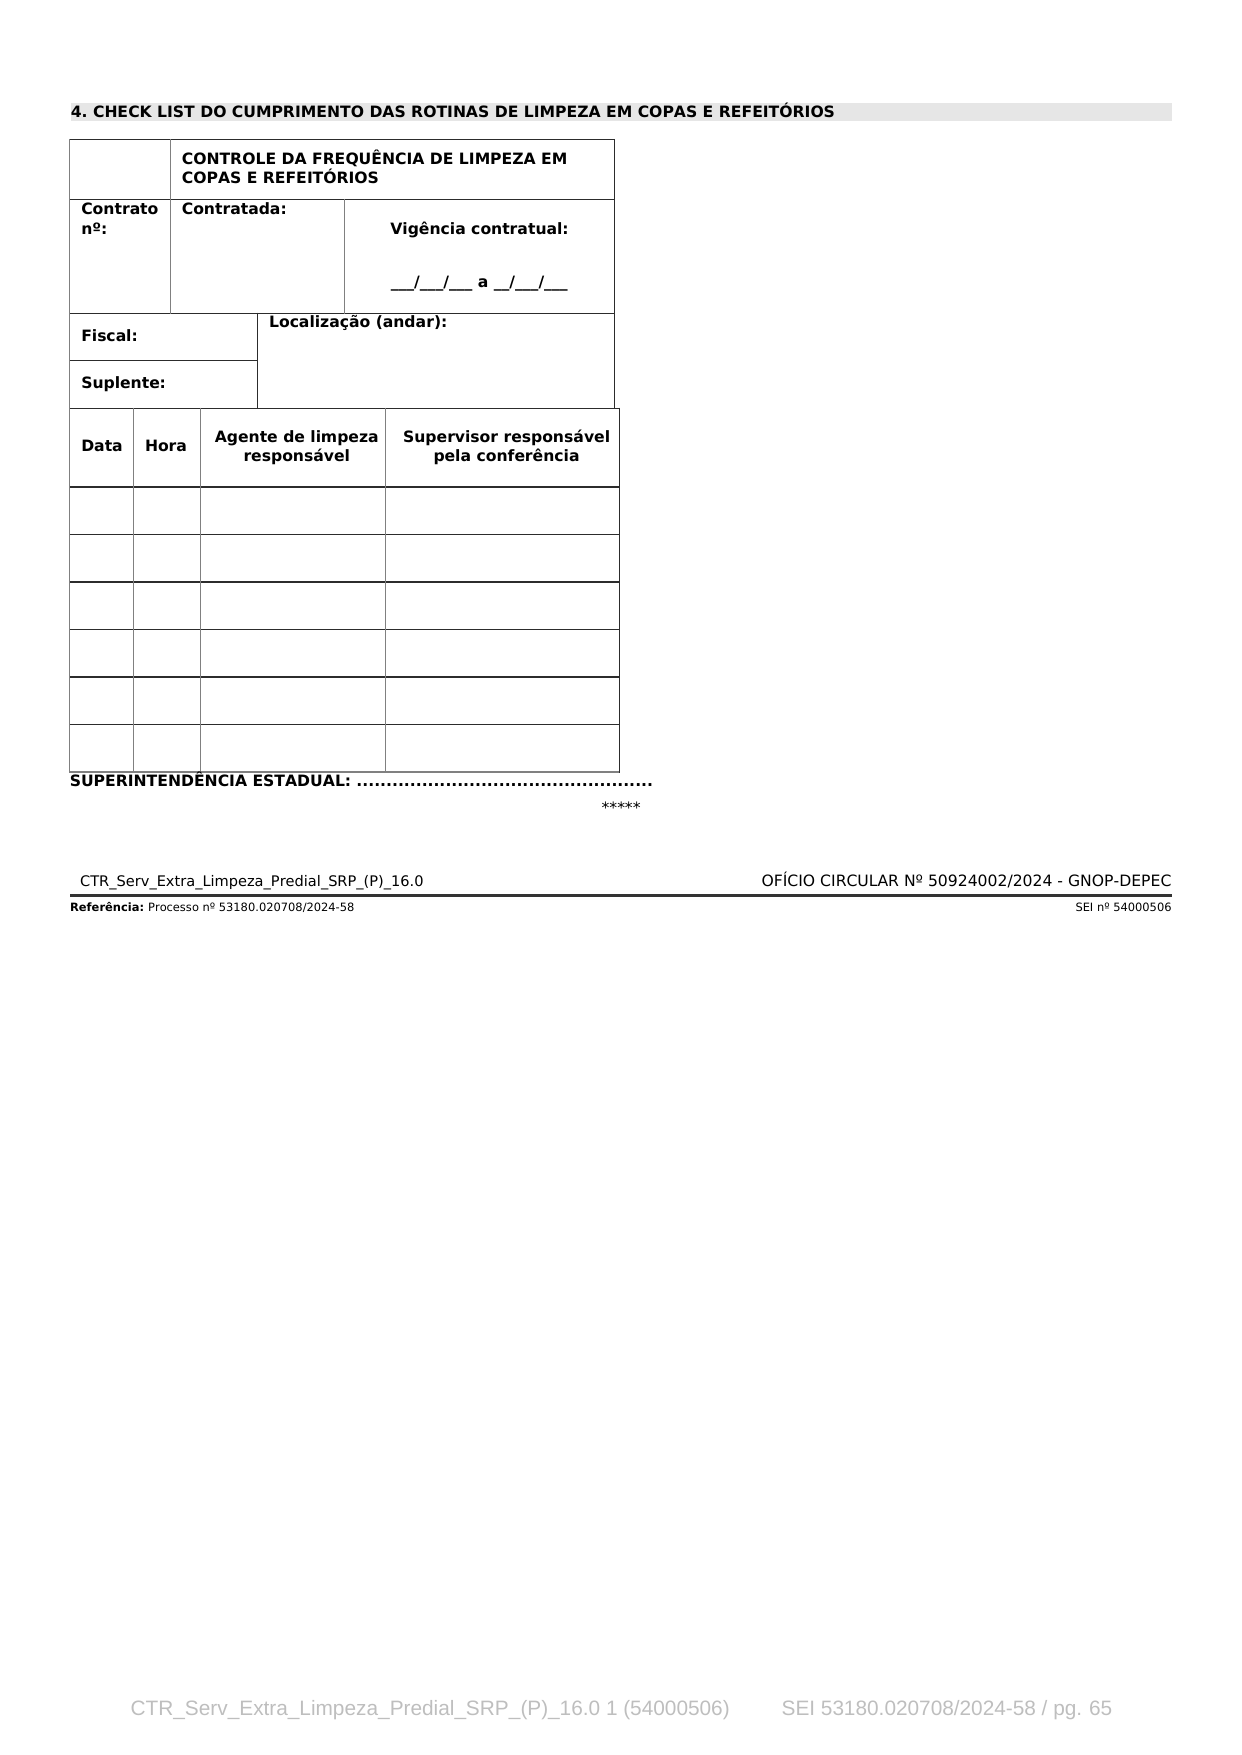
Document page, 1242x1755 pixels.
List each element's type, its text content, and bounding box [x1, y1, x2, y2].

table_cell [386, 488, 619, 534]
table_cell [615, 199, 619, 312]
table_cell [170, 314, 257, 360]
table_cell [201, 725, 385, 771]
table_cell [70, 535, 133, 581]
table_cell [386, 725, 619, 771]
subtitle 4. CHECK LIST DO CUMPRIMENTO DAS ROTINAS DE LIMPEZA EM COPAS E REFEITÓRIOS [71, 103, 1172, 121]
table_cell Data [70, 409, 133, 486]
text ***** [71, 799, 1171, 817]
table_cell [386, 678, 619, 724]
table_header [70, 140, 170, 199]
table_header CONTROLE DA FREQUÊNCIA DE LIMPEZA EM COPAS E REFEITÓRIOS [171, 140, 614, 199]
table_cell [70, 583, 133, 629]
table_cell [386, 630, 619, 676]
table_cell [201, 583, 385, 629]
table_cell Supervisor responsável pela conferência [386, 409, 619, 486]
table_cell [134, 725, 200, 771]
table_cell [201, 535, 385, 581]
table_cell [615, 313, 619, 360]
table_cell [70, 725, 133, 771]
table_cell Contrato nº: [70, 200, 170, 312]
table_cell [615, 360, 619, 407]
table_cell Agente de limpeza responsável [201, 409, 385, 486]
table_cell [70, 630, 133, 676]
table_cell [70, 488, 133, 534]
table_cell [170, 361, 257, 407]
table_cell [134, 583, 200, 629]
table_cell [386, 535, 619, 581]
text SUPERINTENDÊNCIA ESTADUAL: .................................................. [69, 772, 892, 791]
table_cell [134, 678, 200, 724]
table_cell Fiscal: [70, 314, 170, 360]
table_cell Hora [134, 409, 200, 486]
table_cell Suplente: [70, 361, 170, 407]
table_cell [201, 630, 385, 676]
table_header [615, 139, 619, 199]
text CTR_Serv_Extra_Limpeza_Predial_SRP_(P)_16.0 OFÍCIO CIRCULAR Nº 50924002/2024 - GNOP-DEPEC [70, 864, 1172, 892]
table_cell [134, 535, 200, 581]
table_cell [201, 488, 385, 534]
table_cell Vigência contratual: ___/___/___ a __/___/___ [345, 200, 614, 312]
table_cell [386, 583, 619, 629]
text Referência: Processo nº 53180.020708/2024-58 SEI nº 54000506 [70, 901, 1172, 914]
table_cell [134, 630, 200, 676]
table_cell Contratada: [171, 200, 344, 312]
table_cell [70, 678, 133, 724]
table_cell [134, 488, 200, 534]
table_cell Localização (andar): [258, 314, 614, 407]
table_cell [201, 678, 385, 724]
